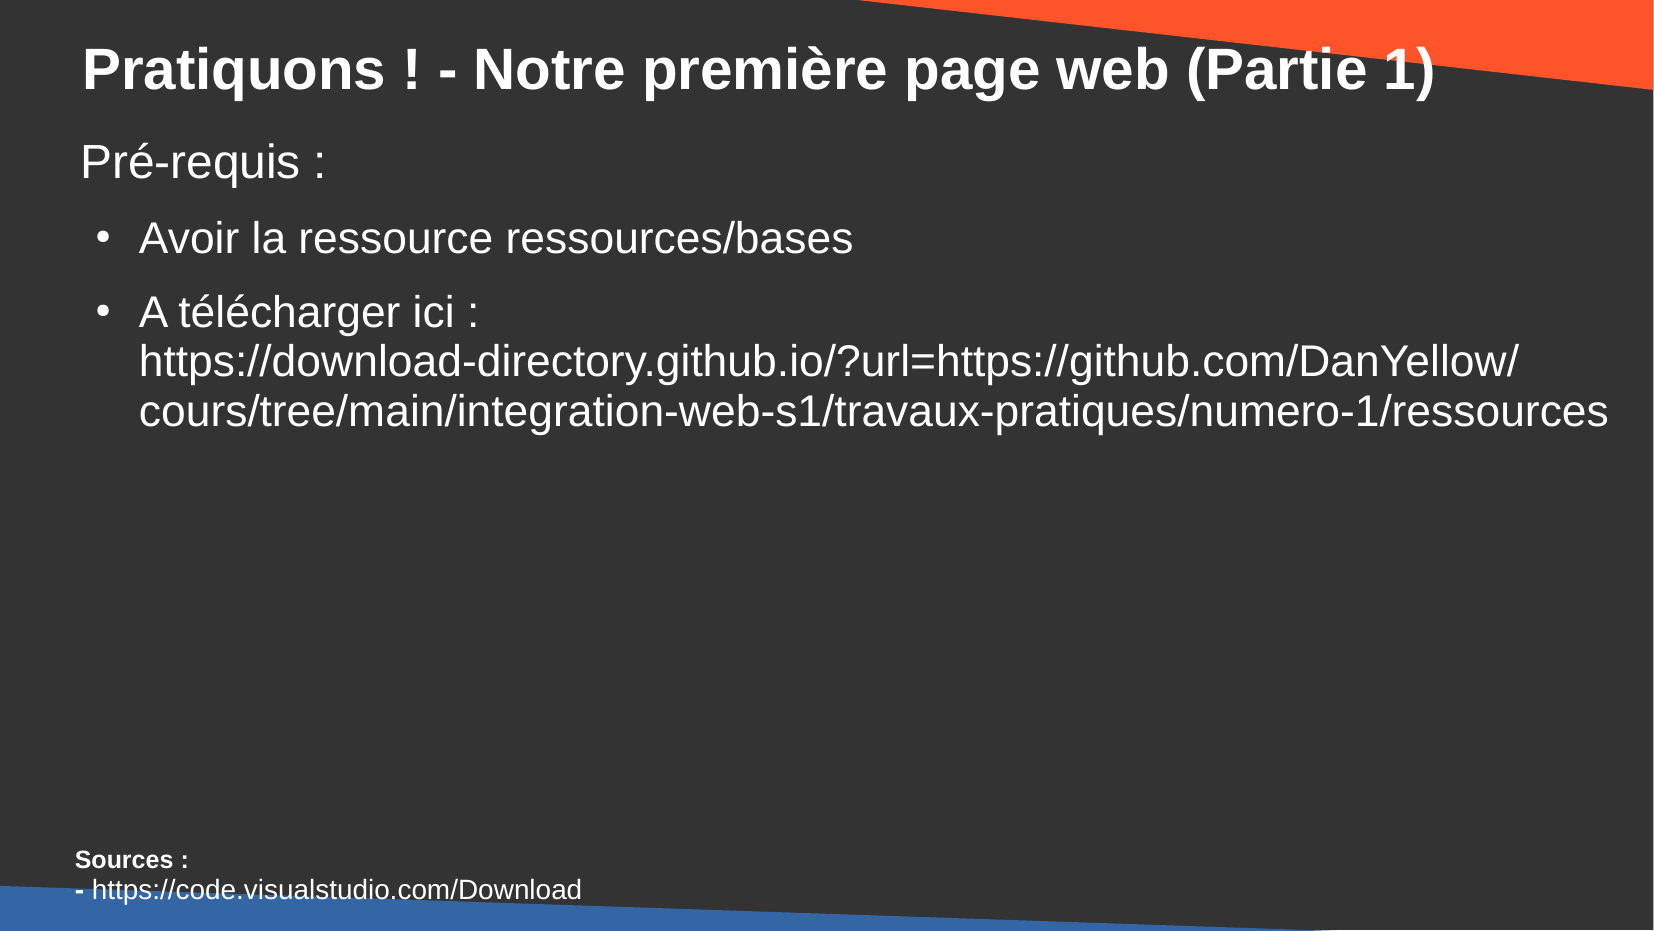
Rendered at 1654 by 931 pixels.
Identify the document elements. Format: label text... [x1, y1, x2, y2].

text_box Sources : - https://code.visualstudio.com/Download [60, 838, 1146, 928]
text_box [0, 885, 1337, 931]
text_box [857, 0, 1654, 90]
list Pré-requis : Avoir la ressource ressources/bases A télécharger ici : https://download-directory.github.io/?url=https://github.com/DanYellow/cours/tree/main/integration-web-s1/travaux-pratiques/numero-1/ressources [80, 135, 1620, 473]
title Pratiquons ! - Notre première page web (Partie 1) [82, 37, 1571, 114]
